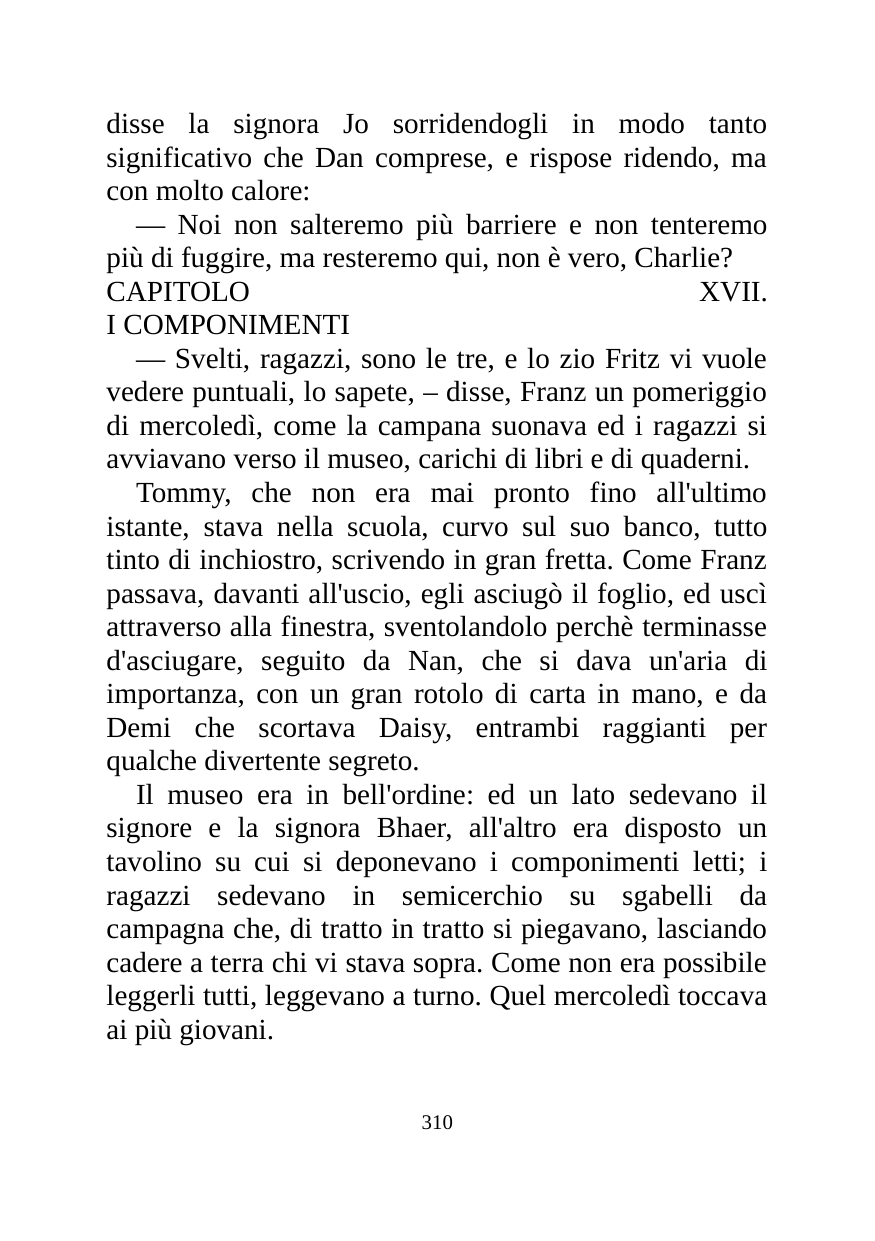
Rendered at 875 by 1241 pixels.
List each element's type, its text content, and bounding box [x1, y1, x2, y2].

text Il museo era in bell'ordine: ed un lato sedevano il signore e la signora Bhaer, all'altro era disposto un tavolino su cui si deponevano i componimenti letti; i ragazzi sedevano in semicerchio su sgabelli da campagna che, di tratto in tratto si piegavano, lasciando cadere a terra chi vi stava sopra. Come non era possibile leggerli tutti, leggevano a turno. Quel mercoledì toccava ai più giovani. [106, 777, 768, 1045]
text — Svelti, ragazzi, sono le tre, e lo zio Fritz vi vuole vedere puntuali, lo sapete, – disse, Franz un pomeriggio di mercoledì, come la campana suonava ed i ragazzi si avviavano verso il museo, carichi di libri e di quaderni. [106, 341, 768, 475]
text Tommy, che non era mai pronto fino all'ultimo istante, stava nella scuola, curvo sul suo banco, tutto tinto di inchiostro, scrivendo in gran fretta. Come Franz passava, davanti all'uscio, egli asciugò il foglio, ed uscì attraverso alla finestra, sventolandolo perchè terminasse d'asciugare, seguito da Nan, che si dava un'aria di importanza, con un gran rotolo di carta in mano, e da Demi che scortava Daisy, entrambi raggianti per qualche divertente segreto. [106, 475, 768, 777]
text — Noi non salteremo più barriere e non tenteremo più di fuggire, ma resteremo qui, non è vero, Charlie? [106, 207, 768, 274]
subtitle CAPITOLO XVII. I COMPONIMENTI [106, 274, 768, 341]
text disse la signora Jo sorridendogli in modo tanto significativo che Dan comprese, e rispose ridendo, ma con molto calore: [106, 106, 768, 207]
